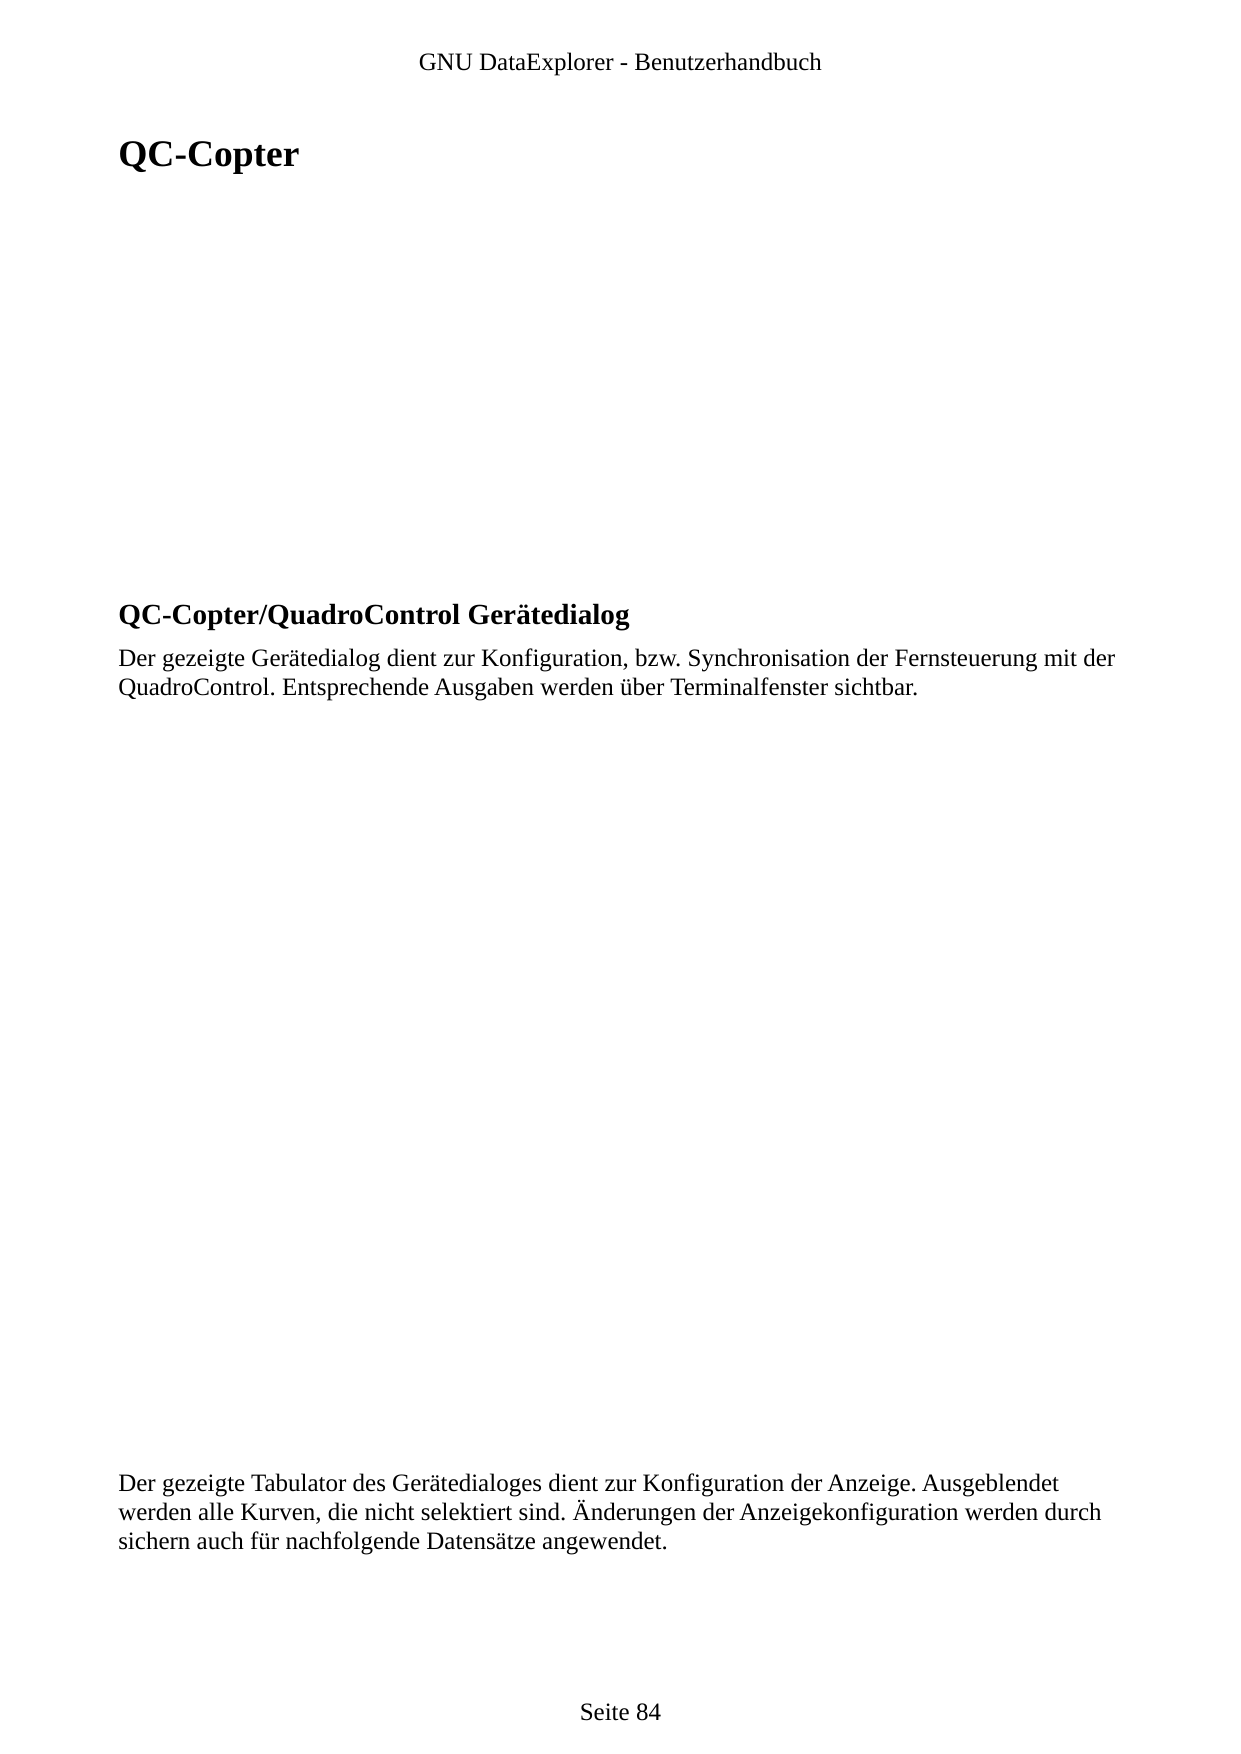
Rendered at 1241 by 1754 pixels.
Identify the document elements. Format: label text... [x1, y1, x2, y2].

text Der gezeigte Tabulator des Gerätedialoges dient zur Konfiguration der Anzeige. Ausgeblendet werden alle Kurven, die nicht selektiert sind. Änderungen der Anzeigekonfiguration werden durch sichern auch für nachfolgende Datensätze angewendet. [118, 1468, 1122, 1554]
text Der gezeigte Gerätedialog dient zur Konfiguration, bzw. Synchronisation der Fernsteuerung mit der QuadroControl. Entsprechende Ausgaben werden über Terminalfenster sichtbar. [118, 643, 1122, 700]
subtitle QC-Copter/QuadroControl Gerätedialog [118, 597, 1122, 630]
subtitle QC-Copter [118, 131, 1122, 174]
